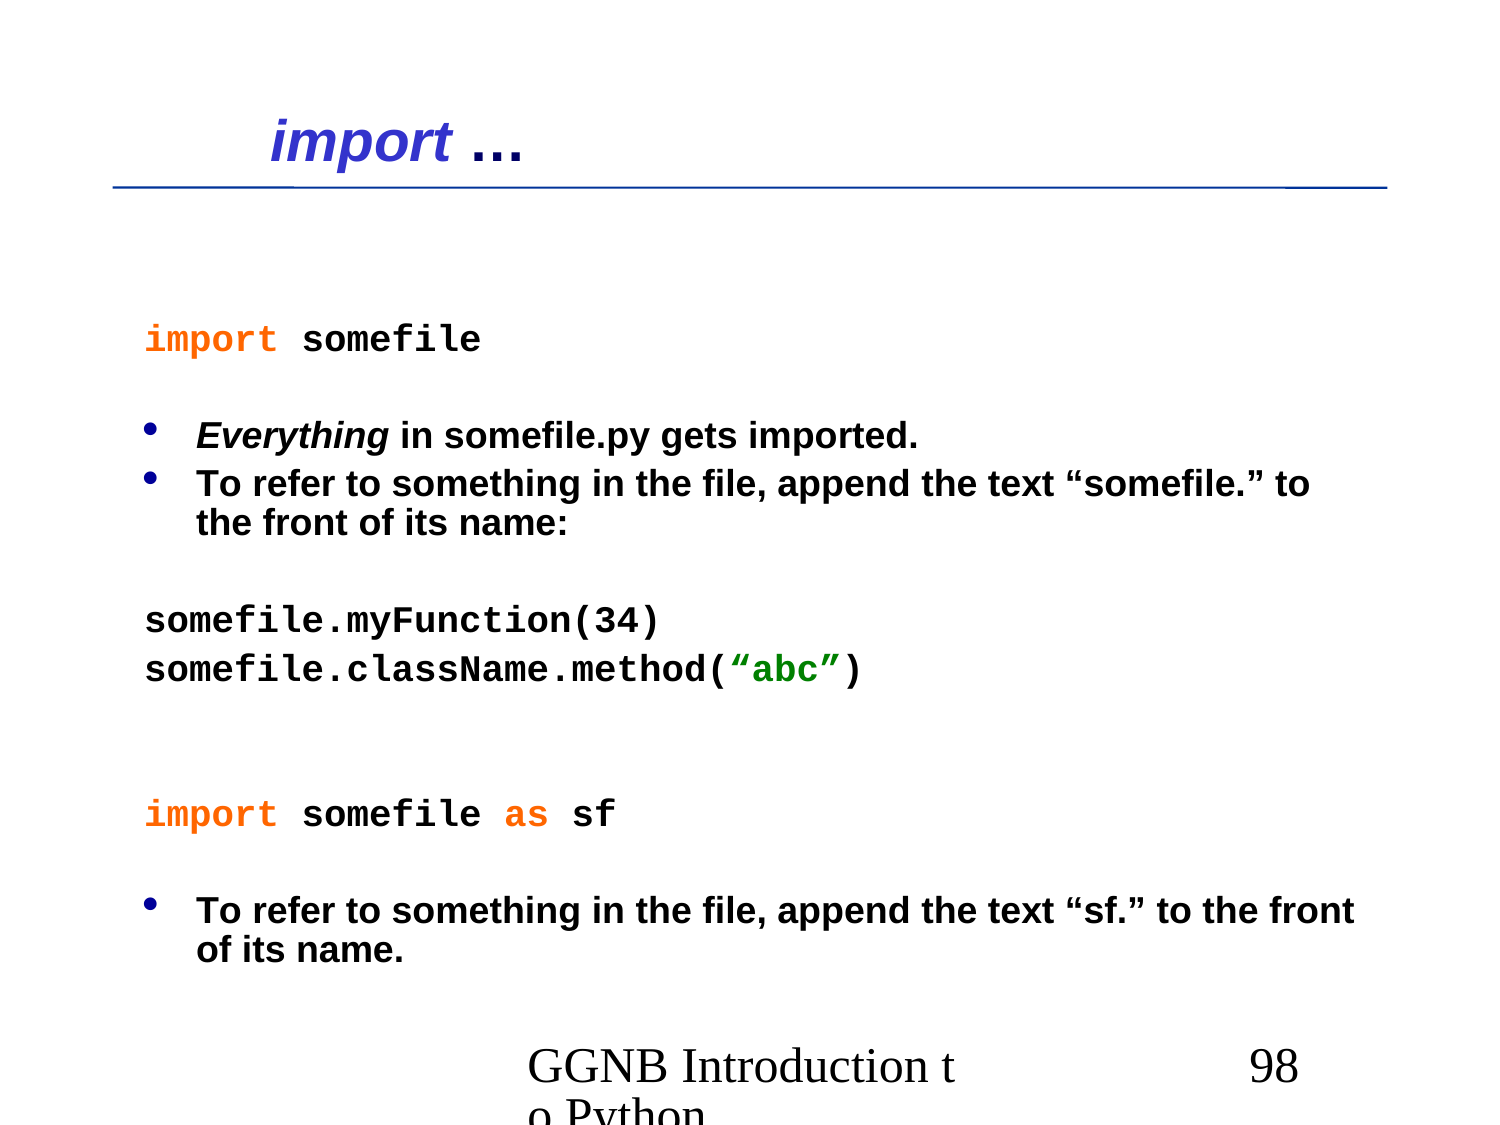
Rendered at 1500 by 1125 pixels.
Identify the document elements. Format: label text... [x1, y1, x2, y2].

list import somefile Everything in somefile.py gets imported. To refer to something in the file, append the text “somefile.” to the front of its name: somefile.myFunction(34) somefile.className.method(“abc”) import somefile as sf To refer to something in the file, append the text “sf.” to the front of its name. [110, 312, 1391, 1066]
title import … [112, 95, 1388, 181]
